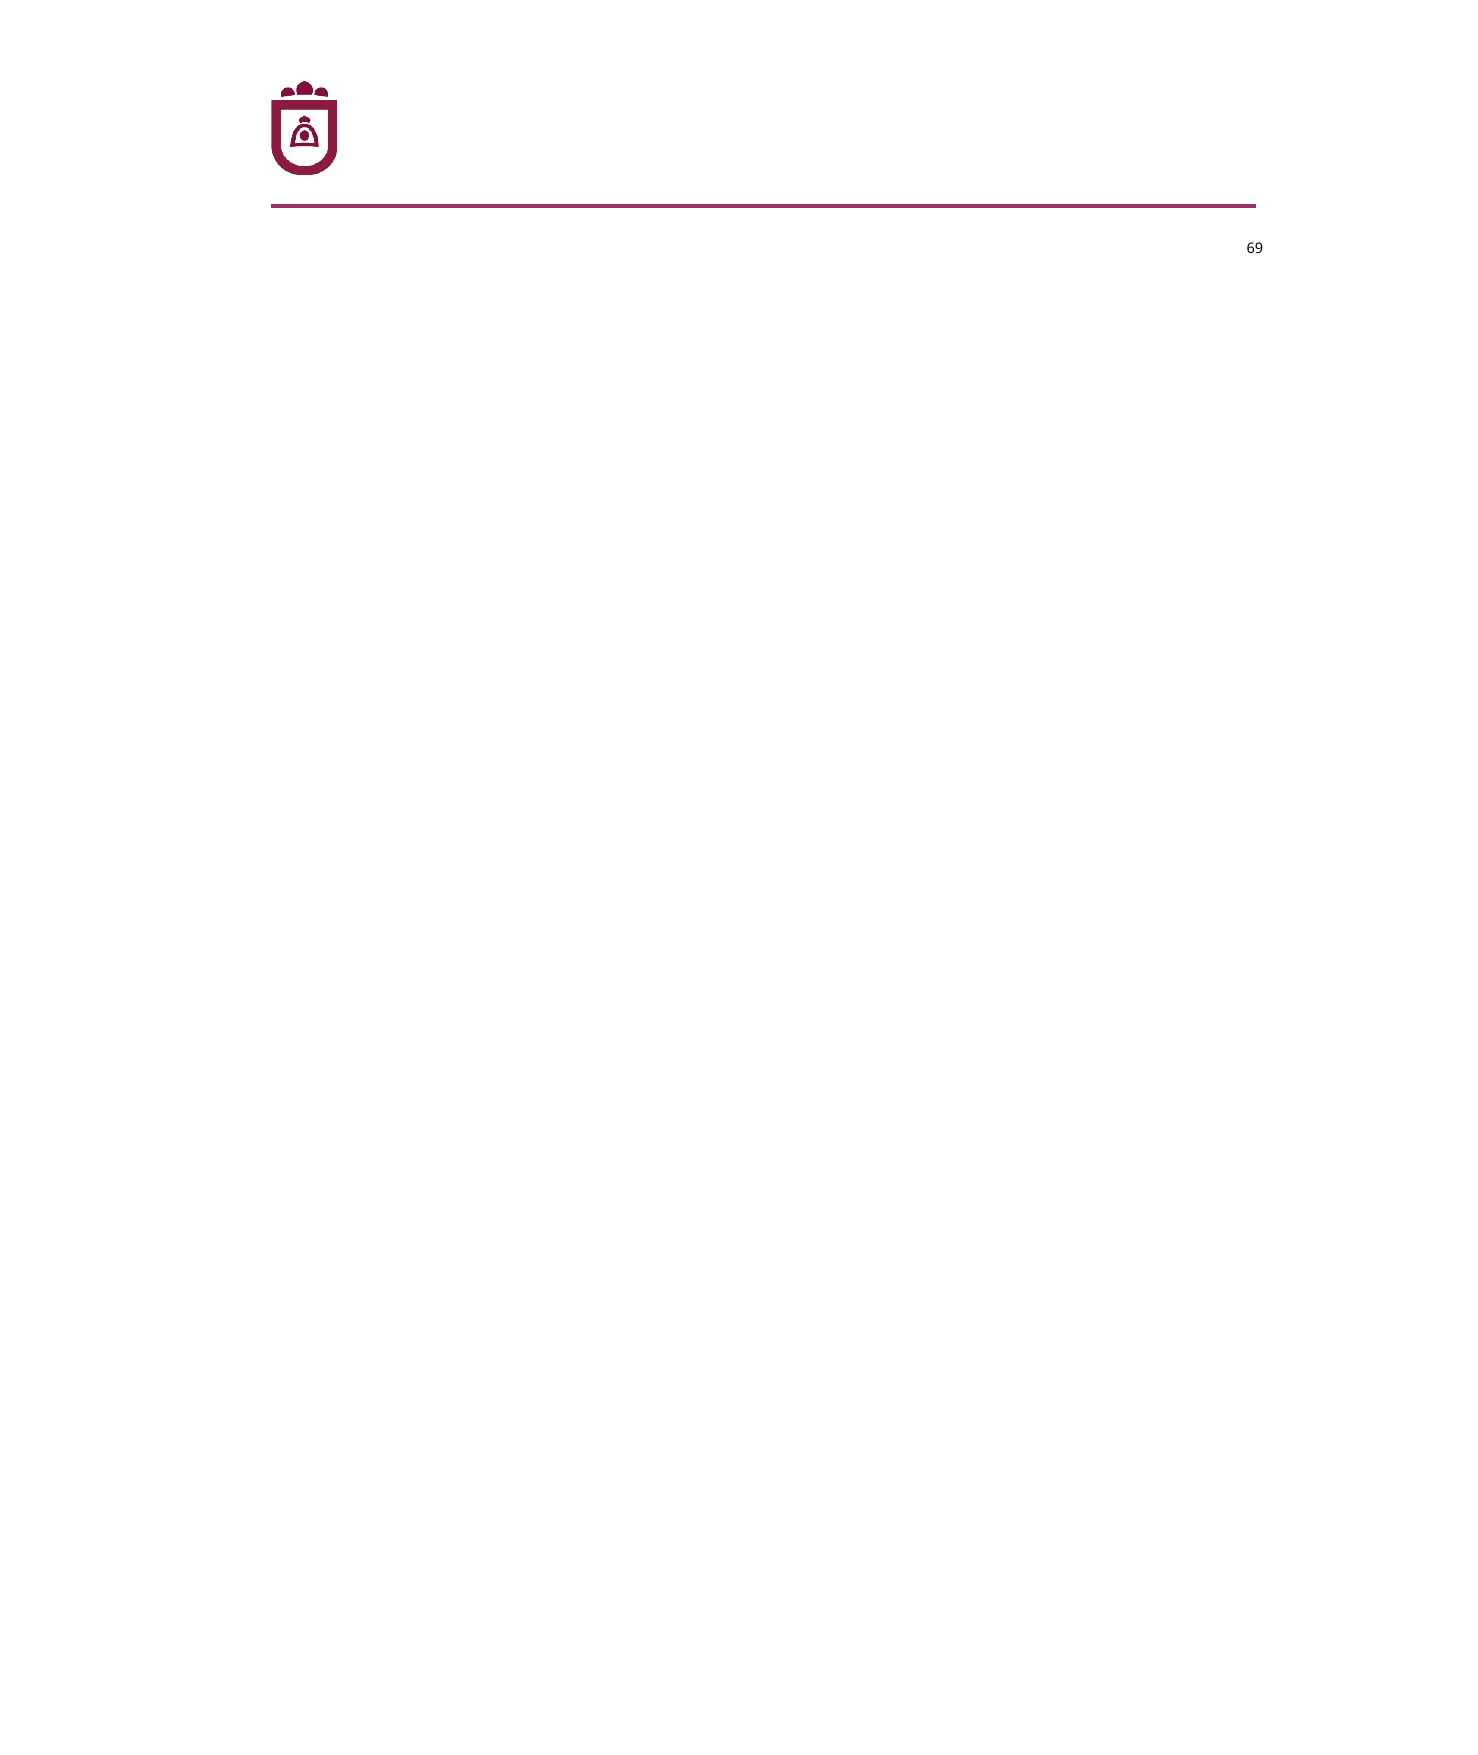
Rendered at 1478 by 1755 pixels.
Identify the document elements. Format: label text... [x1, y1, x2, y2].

text 69 [37, 238, 1263, 258]
